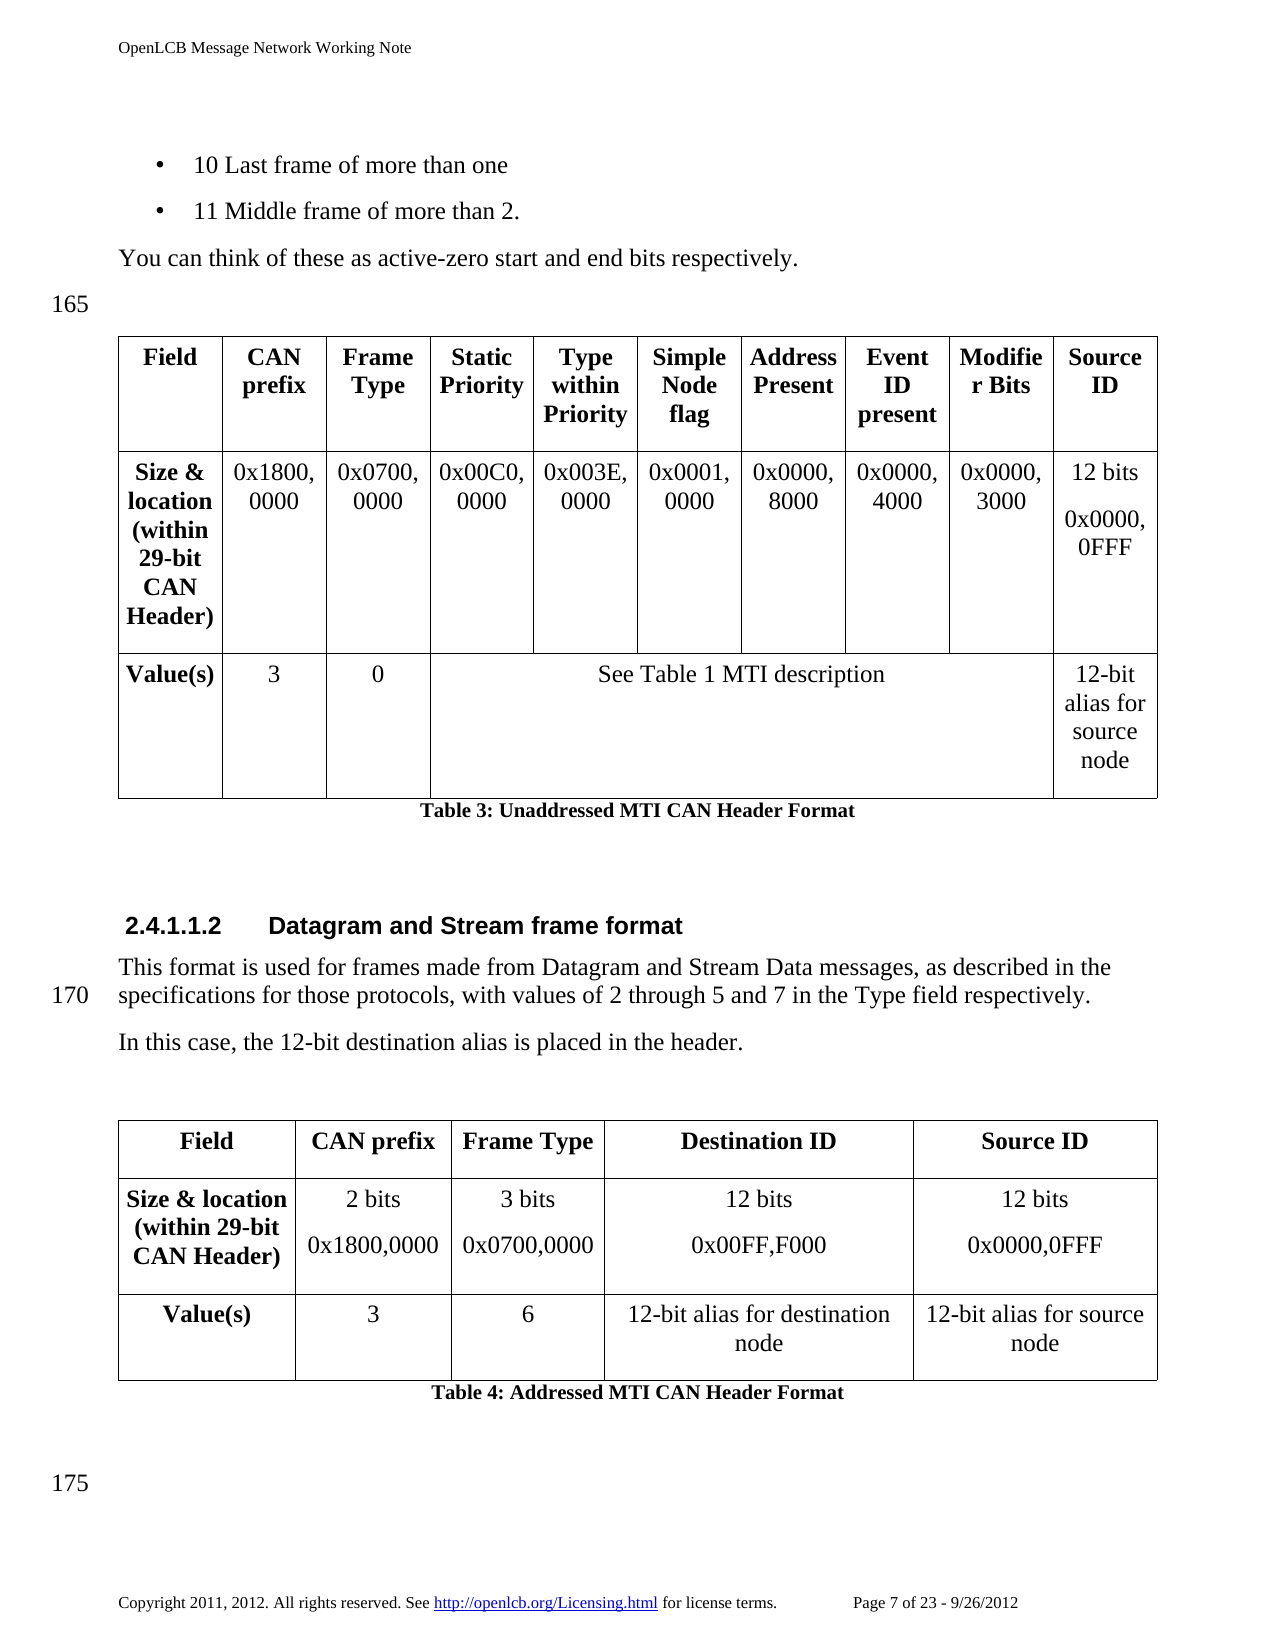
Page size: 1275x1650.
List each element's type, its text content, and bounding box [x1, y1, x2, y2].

table_cell Size & location (within 29-bit CAN Header) [119, 1179, 295, 1293]
table_header Frame Type [452, 1121, 604, 1178]
table_cell 12 bits 0x0000,0FFF [914, 1179, 1157, 1293]
table_header Field [119, 337, 222, 451]
table_cell 12 bits 0x0000,0FFF [1054, 452, 1157, 653]
table_header Modifier Bits [950, 337, 1053, 451]
table_header Source ID [914, 1121, 1157, 1178]
table_header Event ID present [846, 337, 949, 451]
table_cell 0x0000,8000 [742, 452, 845, 653]
text Table 3: Unaddressed MTI CAN Header Format [118, 799, 1157, 822]
text You can think of these as active-zero start and end bits respectively. [118, 243, 1157, 272]
table_cell 12-bit alias for source node [1054, 654, 1157, 797]
table_cell 3 [223, 654, 326, 797]
table_header Destination ID [605, 1121, 913, 1178]
table_header Source ID [1054, 337, 1157, 451]
table_header Simple Node flag [638, 337, 741, 451]
table_cell 2 bits 0x1800,0000 [296, 1179, 451, 1293]
table_cell 3 [296, 1295, 451, 1380]
table_cell 0x00C0,0000 [431, 452, 533, 653]
table_cell Value(s) [119, 1295, 295, 1380]
table_cell 0 [327, 654, 430, 797]
table_cell 0x0001,0000 [638, 452, 741, 653]
table_cell 3 bits 0x0700,0000 [452, 1179, 604, 1293]
list 11 Middle frame of more than 2. [156, 196, 1157, 225]
text Table 4: Addressed MTI CAN Header Format [118, 1381, 1157, 1404]
table_cell Value(s) [119, 654, 222, 797]
table_cell 0x003E, 0000 [534, 452, 637, 653]
table_header CAN prefix [223, 337, 326, 451]
table_cell 12-bit alias for destination node [605, 1295, 913, 1380]
table_cell 12-bit alias for source node [914, 1295, 1157, 1380]
table_cell See Table 1 MTI description [431, 654, 1053, 797]
table_header Type within Priority [534, 337, 637, 451]
text In this case, the 12-bit destination alias is placed in the header. [118, 1027, 1157, 1056]
table_cell 12 bits 0x00FF,F000 [605, 1179, 913, 1293]
table_cell 0x0700,0000 [327, 452, 430, 653]
table_header CAN prefix [296, 1121, 451, 1178]
table_cell 6 [452, 1295, 604, 1380]
table_header Field [119, 1121, 295, 1178]
list 10 Last frame of more than one [156, 150, 1157, 179]
table_cell 0x0000,3000 [950, 452, 1053, 653]
table_cell 0x0000,4000 [846, 452, 949, 653]
text This format is used for frames made from Datagram and Stream Data messages, as described in the specifications for those protocols, with values of 2 through 5 and 7 in the Type field respectively. [118, 952, 1157, 1009]
table_cell 0x1800,0000 [223, 452, 326, 653]
subtitle Datagram and Stream frame format [118, 911, 1157, 939]
table_cell Size & location (within 29-bit CAN Header) [119, 452, 222, 653]
table_header Address Present [742, 337, 845, 451]
table_header Static Priority [431, 337, 533, 451]
table_header Frame Type [327, 337, 430, 451]
